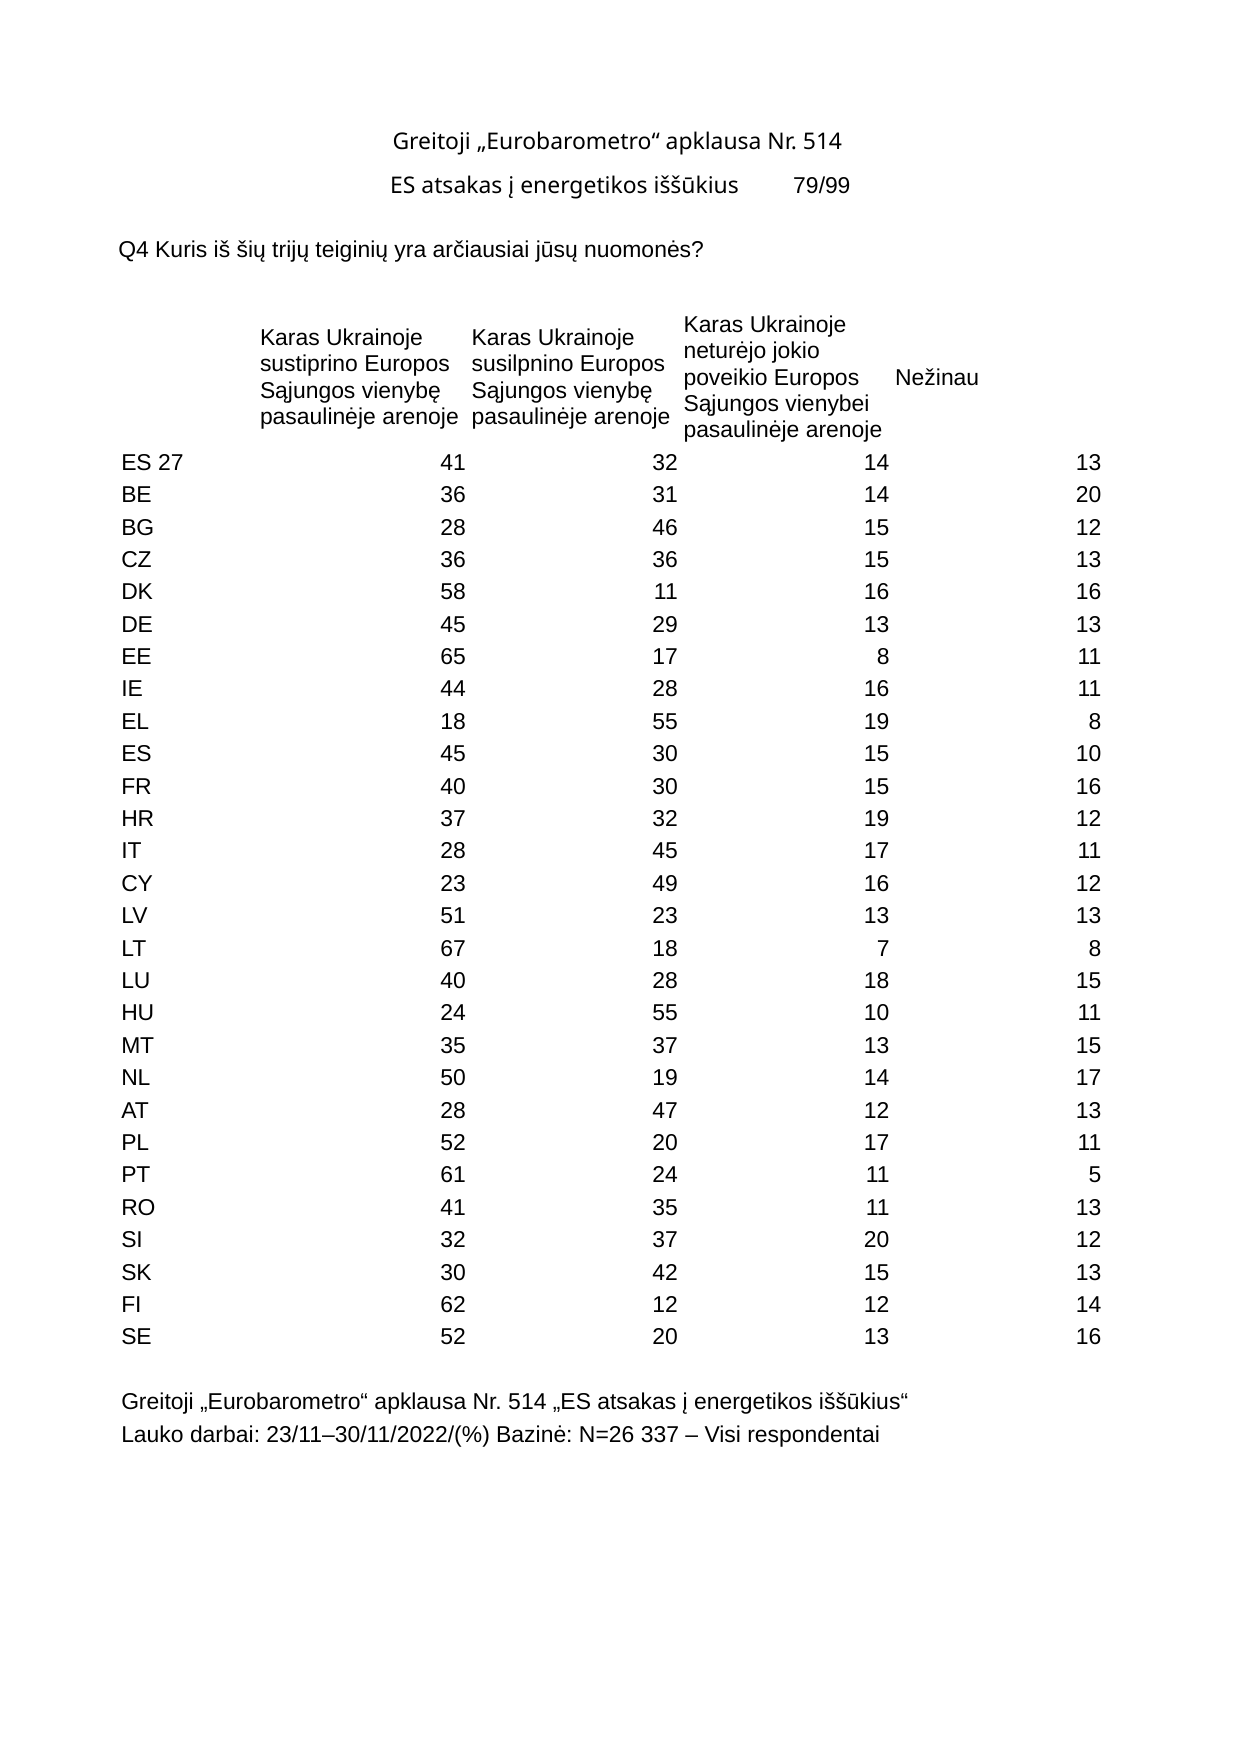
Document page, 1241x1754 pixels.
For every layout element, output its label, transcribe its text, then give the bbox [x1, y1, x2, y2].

table_cell 18 [257, 705, 468, 737]
table_cell 15 [680, 1256, 892, 1288]
table_cell 15 [680, 770, 892, 802]
table_cell [257, 1353, 468, 1385]
table_cell 7 [680, 932, 892, 964]
table_cell 14 [680, 478, 892, 510]
table_cell 11 [680, 1191, 892, 1223]
table_cell Lauko darbai: 23/11–30/11/2022/(%) Bazinė: N=26 337 – Visi respondentai [118, 1418, 1104, 1450]
table_cell 13 [680, 1029, 892, 1061]
table_cell 13 [680, 1320, 892, 1353]
table_cell 32 [469, 802, 680, 834]
table_cell NL [118, 1061, 257, 1093]
table_cell 12 [680, 1094, 892, 1126]
table_cell 16 [680, 575, 892, 608]
table_cell 30 [469, 737, 680, 769]
table_cell 12 [469, 1288, 680, 1320]
table_cell [680, 1353, 892, 1385]
table_cell 50 [257, 1061, 468, 1093]
table_cell 55 [469, 996, 680, 1029]
table_cell 45 [257, 737, 468, 769]
table_cell FI [118, 1288, 257, 1320]
table_cell 44 [257, 673, 468, 705]
table_cell 16 [680, 867, 892, 899]
text Q4 Kuris iš šių trijų teiginių yra arčiausiai jūsų nuomonės? [118, 236, 1122, 262]
table_cell 62 [257, 1288, 468, 1320]
table_cell 24 [257, 996, 468, 1029]
table_cell 12 [892, 1223, 1104, 1256]
table_cell 37 [469, 1029, 680, 1061]
table_cell 51 [257, 899, 468, 932]
table_cell LV [118, 899, 257, 932]
table_cell 5 [892, 1158, 1104, 1191]
table_header Karas Ukrainoje sustiprino Europos Sąjungos vienybę pasaulinėje arenoje [257, 308, 468, 446]
table_cell 37 [469, 1223, 680, 1256]
table_cell BE [118, 478, 257, 510]
table_cell 52 [257, 1126, 468, 1158]
table_cell 19 [680, 705, 892, 737]
table_cell 11 [892, 640, 1104, 672]
table_cell 58 [257, 575, 468, 608]
table_cell 42 [469, 1256, 680, 1288]
table_cell 12 [680, 1288, 892, 1320]
table_cell 67 [257, 932, 468, 964]
table_cell 15 [680, 737, 892, 769]
table_cell ES [118, 737, 257, 769]
table_cell 35 [469, 1191, 680, 1223]
table_cell 23 [469, 899, 680, 932]
table_cell 41 [257, 1191, 468, 1223]
table_cell 13 [892, 899, 1104, 932]
table_cell 45 [469, 834, 680, 867]
table_cell [892, 1353, 1104, 1385]
table_cell CZ [118, 543, 257, 575]
table_cell 11 [892, 1126, 1104, 1158]
table_cell 65 [257, 640, 468, 672]
table_cell 28 [257, 510, 468, 543]
table_cell 28 [257, 1094, 468, 1126]
table_cell 8 [892, 705, 1104, 737]
table_cell 30 [257, 1256, 468, 1288]
table_cell 13 [892, 1191, 1104, 1223]
table_cell ES 27 [118, 446, 257, 478]
table_cell 45 [257, 608, 468, 640]
table_cell 23 [257, 867, 468, 899]
table_cell FR [118, 770, 257, 802]
table_cell CY [118, 867, 257, 899]
table_cell 40 [257, 770, 468, 802]
table_cell 14 [680, 1061, 892, 1093]
table_cell MT [118, 1029, 257, 1061]
table_cell 17 [469, 640, 680, 672]
table_cell 30 [469, 770, 680, 802]
table_cell 15 [680, 510, 892, 543]
table_cell 11 [892, 673, 1104, 705]
table_cell 36 [257, 478, 468, 510]
table_cell HR [118, 802, 257, 834]
table_cell 14 [892, 1288, 1104, 1320]
table_cell BG [118, 510, 257, 543]
table_cell 31 [469, 478, 680, 510]
table_header Karas Ukrainoje neturėjo jokio poveikio Europos Sąjungos vienybei pasaulinėje arenoje [680, 308, 892, 446]
table_cell Greitoji „Eurobarometro“ apklausa Nr. 514 „ES atsakas į energetikos iššūkius“ [118, 1385, 1104, 1417]
table_cell 11 [469, 575, 680, 608]
table_cell HU [118, 996, 257, 1029]
table_cell 15 [892, 964, 1104, 996]
table_cell 17 [680, 1126, 892, 1158]
table_cell 13 [892, 1094, 1104, 1126]
table_cell 36 [257, 543, 468, 575]
table_cell IE [118, 673, 257, 705]
table_cell RO [118, 1191, 257, 1223]
table_cell DK [118, 575, 257, 608]
table_cell 10 [892, 737, 1104, 769]
table_cell SI [118, 1223, 257, 1256]
table_cell 41 [257, 446, 468, 478]
table_cell 32 [257, 1223, 468, 1256]
table_cell 20 [680, 1223, 892, 1256]
table_cell 13 [680, 899, 892, 932]
table_cell 18 [680, 964, 892, 996]
table_cell 47 [469, 1094, 680, 1126]
table_cell 32 [469, 446, 680, 478]
table_cell 61 [257, 1158, 468, 1191]
table_cell 13 [892, 446, 1104, 478]
table_cell 19 [680, 802, 892, 834]
table_cell LT [118, 932, 257, 964]
table_cell EL [118, 705, 257, 737]
table_cell 11 [892, 996, 1104, 1029]
table_cell SK [118, 1256, 257, 1288]
table_cell 17 [892, 1061, 1104, 1093]
table_cell 16 [892, 1320, 1104, 1353]
table_cell 13 [892, 608, 1104, 640]
table_cell 37 [257, 802, 468, 834]
table_cell 19 [469, 1061, 680, 1093]
table_cell 10 [680, 996, 892, 1029]
table_cell 28 [257, 834, 468, 867]
table_cell [469, 1353, 680, 1385]
table_header [118, 308, 257, 446]
table_cell 8 [680, 640, 892, 672]
table_cell [118, 1353, 257, 1385]
table_cell 24 [469, 1158, 680, 1191]
table_cell 15 [892, 1029, 1104, 1061]
table_cell 12 [892, 802, 1104, 834]
table_cell 8 [892, 932, 1104, 964]
table_cell 40 [257, 964, 468, 996]
table_cell 16 [892, 575, 1104, 608]
table_cell EE [118, 640, 257, 672]
table_cell PT [118, 1158, 257, 1191]
table_cell PL [118, 1126, 257, 1158]
table_cell 11 [680, 1158, 892, 1191]
table_cell 29 [469, 608, 680, 640]
table_cell 11 [892, 834, 1104, 867]
table_cell SE [118, 1320, 257, 1353]
table_cell 20 [469, 1320, 680, 1353]
table_cell 16 [892, 770, 1104, 802]
table_cell 13 [892, 1256, 1104, 1288]
table_cell 16 [680, 673, 892, 705]
table_cell 15 [680, 543, 892, 575]
table_cell 12 [892, 510, 1104, 543]
table_cell 20 [892, 478, 1104, 510]
table_header Karas Ukrainoje susilpnino Europos Sąjungos vienybę pasaulinėje arenoje [469, 308, 680, 446]
table_cell 14 [680, 446, 892, 478]
table_cell 20 [469, 1126, 680, 1158]
table_cell DE [118, 608, 257, 640]
table_cell 52 [257, 1320, 468, 1353]
table_cell AT [118, 1094, 257, 1126]
table_cell 46 [469, 510, 680, 543]
table_cell 13 [892, 543, 1104, 575]
table_cell 36 [469, 543, 680, 575]
table_cell 17 [680, 834, 892, 867]
table_cell 28 [469, 673, 680, 705]
table_header Nežinau [892, 308, 1104, 446]
table_cell IT [118, 834, 257, 867]
table_cell LU [118, 964, 257, 996]
table_cell 55 [469, 705, 680, 737]
table_cell 28 [469, 964, 680, 996]
table_cell 12 [892, 867, 1104, 899]
table_cell 13 [680, 608, 892, 640]
table_cell 49 [469, 867, 680, 899]
table_cell 18 [469, 932, 680, 964]
table_cell 35 [257, 1029, 468, 1061]
